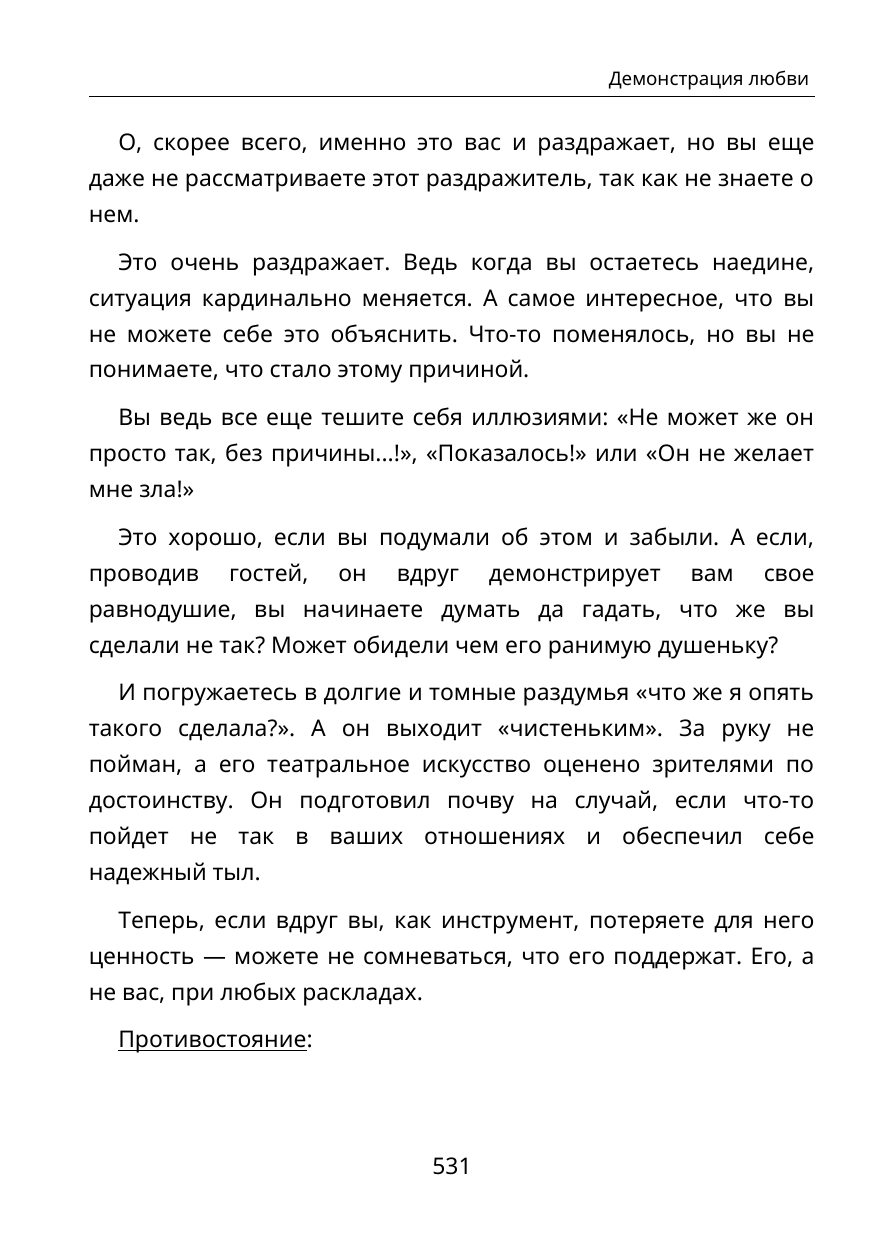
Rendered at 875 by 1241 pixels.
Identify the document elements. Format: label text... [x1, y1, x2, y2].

text Теперь, если вдруг вы, как инструмент, потеряете для него ценность — можете не сомневаться, что его поддержат. Его, а не вас, при любых раскладах. [88, 904, 815, 1007]
text Вы ведь все еще тешите себя иллюзиями: «Не может же он просто так, без причины...!», «Показалось!» или «Он не желает мне зла!» [88, 401, 815, 504]
text Противостояние: [88, 1023, 815, 1054]
text Это очень раздражает. Ведь когда вы остаетесь наедине, ситуация кардинально меняется. А самое интересное, что вы не можете себе это объяснить. Что-то поменялось, но вы не понимаете, что стало этому причиной. [88, 246, 815, 385]
text И погружаетесь в долгие и томные раздумья «что же я опять такого сделала?». А он выходит «чистеньким». За руку не пойман, а его театральное искусство оценено зрителями по достоинству. Он подготовил почву на случай, если что-то пойдет не так в ваших отношениях и обеспечил себе надежный тыл. [88, 676, 815, 887]
text Это хорошо, если вы подумали об этом и забыли. А если, проводив гостей, он вдруг демонстрирует вам свое равнодушие, вы начинаете думать да гадать, что же вы сделали не так? Может обидели чем его ранимую душеньку? [88, 521, 815, 660]
text О, скорее всего, именно это вас и раздражает, но вы еще даже не рассматриваете этот раздражитель, так как не знаете о нем. [88, 126, 815, 229]
